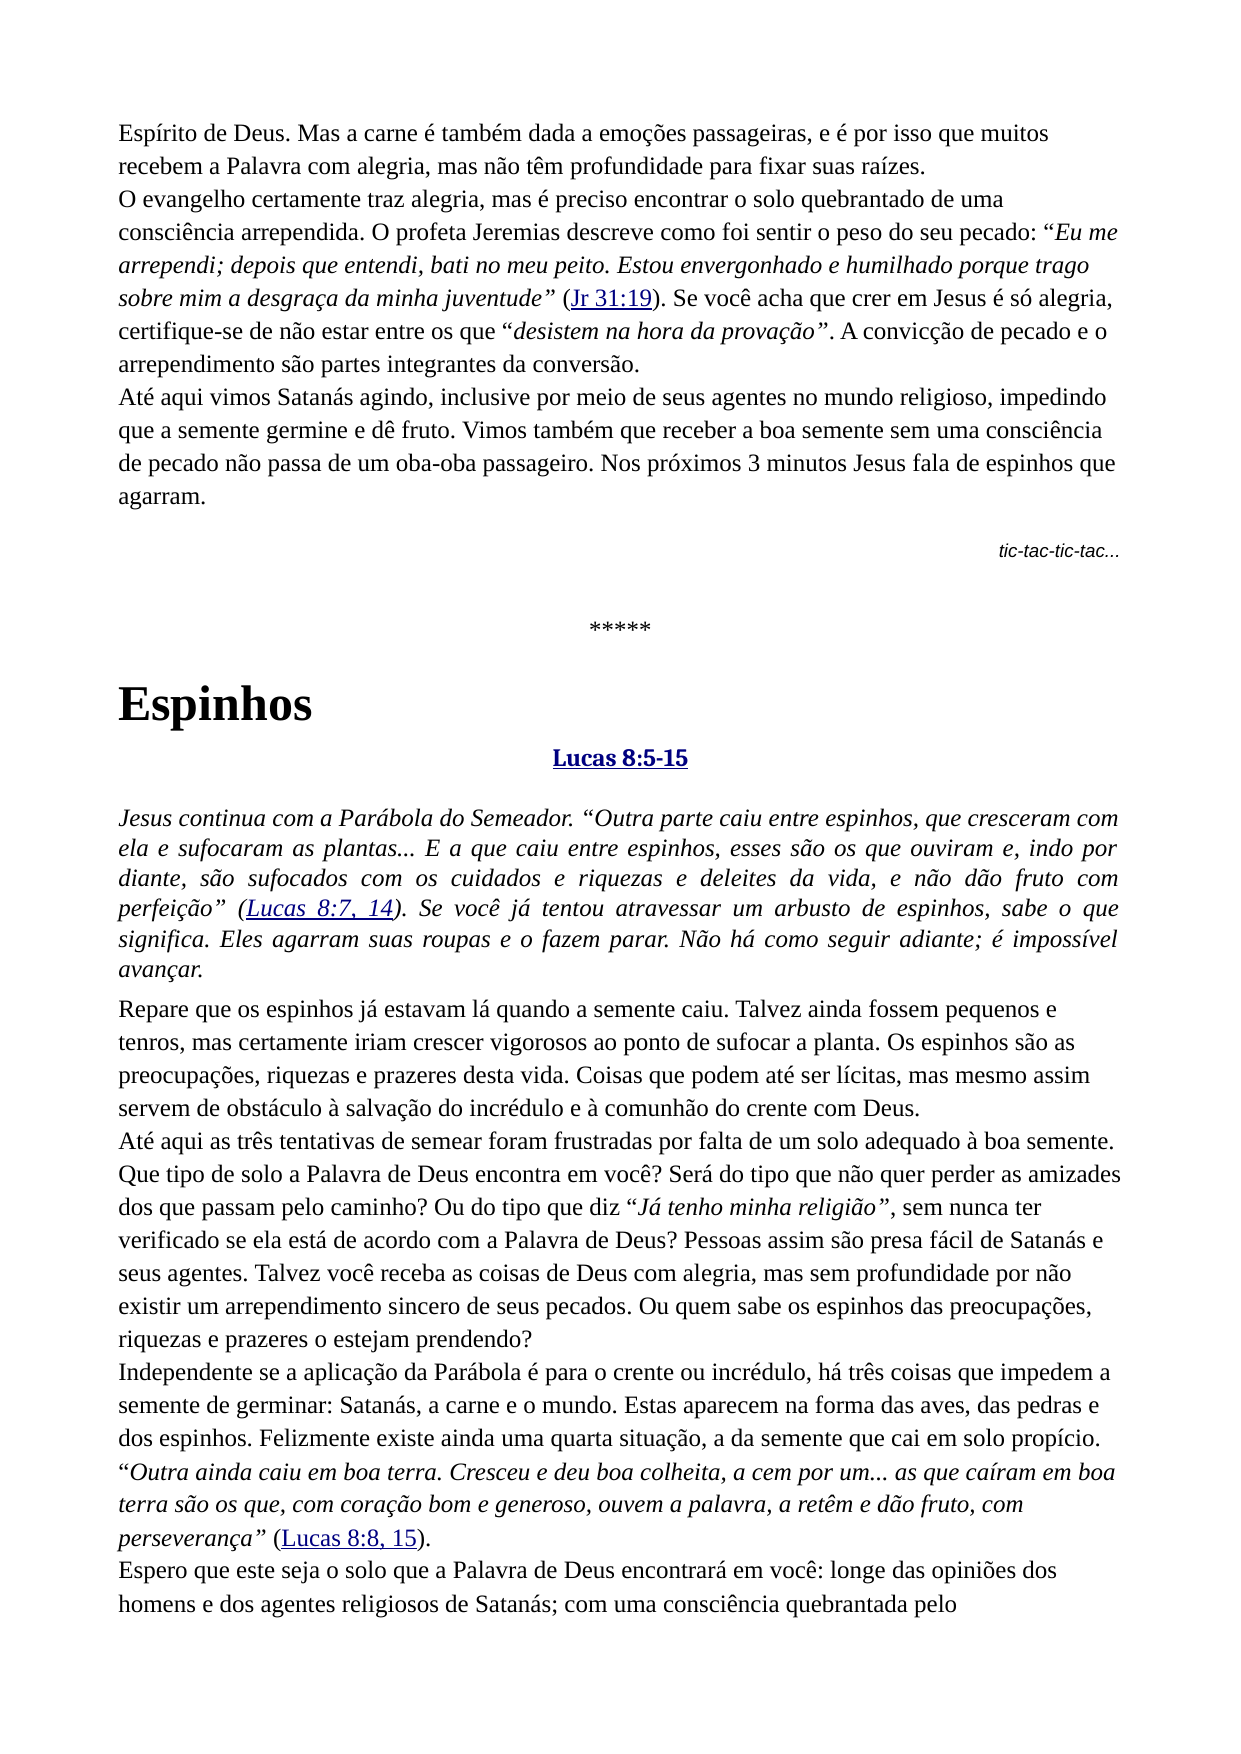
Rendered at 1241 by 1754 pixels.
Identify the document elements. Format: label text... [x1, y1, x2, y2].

subtitle Espinhos [118, 673, 1122, 731]
text Espírito de Deus. Mas a carne é também dada a emoções passageiras, e é por isso que muitos recebem a Palavra com alegria, mas não têm profundidade para fixar suas raízes. [118, 118, 1122, 180]
text O evangelho certamente traz alegria, mas é preciso encontrar o solo quebrantado de uma consciência arrependida. O profeta Jeremias descreve como foi sentir o peso do seu pecado: “Eu me arrependi; depois que entendi, bati no meu peito. Estou envergonhado e humilhado porque trago sobre mim a desgraça da minha juventude” (Jr 31:19). Se você acha que crer em Jesus é só alegria, certifique-se de não estar entre os que “desistem na hora da provação”. A convicção de pecado e o arrependimento são partes integrantes da conversão. [118, 184, 1122, 378]
text Espero que este seja o solo que a Palavra de Deus encontrará em você: longe das opiniões dos homens e dos agentes religiosos de Satanás; com uma consciência quebrantada pelo [118, 1556, 1122, 1617]
text Independente se a aplicação da Parábola é para o crente ou incrédulo, há três coisas que impedem a semente de germinar: Satanás, a carne e o mundo. Estas aparecem na forma das aves, das pedras e dos espinhos. Felizmente existe ainda uma quarta situação, a da semente que cai em solo propício. “Outra ainda caiu em boa terra. Cresceu e deu boa colheita, a cem por um... as que caíram em boa terra são os que, com coração bom e generoso, ouvem a palavra, a retêm e dão fruto, com perseverança” (Lucas 8:8, 15). [118, 1357, 1122, 1551]
text Jesus continua com a Parábola do Semeador. “Outra parte caiu entre espinhos, que cresceram com ela e sufocaram as plantas... E a que caiu entre espinhos, esses são os que ouviram e, indo por diante, são sufocados com os cuidados e riquezas e deleites da vida, e não dão fruto com perfeição” (Lucas 8:7, 14). Se você já tentou atravessar um arbusto de espinhos, sabe o que significa. Eles agarram suas roupas e o fazem parar. Não há como seguir adiante; é impossível avançar. [118, 802, 1122, 982]
text Lucas 8:5-15 [118, 743, 1122, 772]
text ***** [118, 615, 1122, 644]
text Até aqui vimos Satanás agindo, inclusive por meio de seus agentes no mundo religioso, impedindo que a semente germine e dê fruto. Vimos também que receber a boa semente sem uma consciência de pecado não passa de um oba-oba passageiro. Nos próximos 3 minutos Jesus fala de espinhos que agarram. [118, 382, 1122, 510]
text Repare que os espinhos já estavam lá quando a semente caiu. Talvez ainda fossem pequenos e tenros, mas certamente iriam crescer vigorosos ao ponto de sufocar a planta. Os espinhos são as preocupações, riquezas e prazeres desta vida. Coisas que podem até ser lícitas, mas mesmo assim servem de obstáculo à salvação do incrédulo e à comunhão do crente com Deus. [118, 994, 1122, 1122]
text tic-tac-tic-tac... [118, 540, 1122, 561]
text Até aqui as três tentativas de semear foram frustradas por falta de um solo adequado à boa semente. Que tipo de solo a Palavra de Deus encontra em você? Será do tipo que não quer perder as amizades dos que passam pelo caminho? Ou do tipo que diz “Já tenho minha religião”, sem nunca ter verificado se ela está de acordo com a Palavra de Deus? Pessoas assim são presa fácil de Satanás e seus agentes. Talvez você receba as coisas de Deus com alegria, mas sem profundidade por não existir um arrependimento sincero de seus pecados. Ou quem sabe os espinhos das preocupações, riquezas e prazeres o estejam prendendo? [118, 1126, 1122, 1353]
